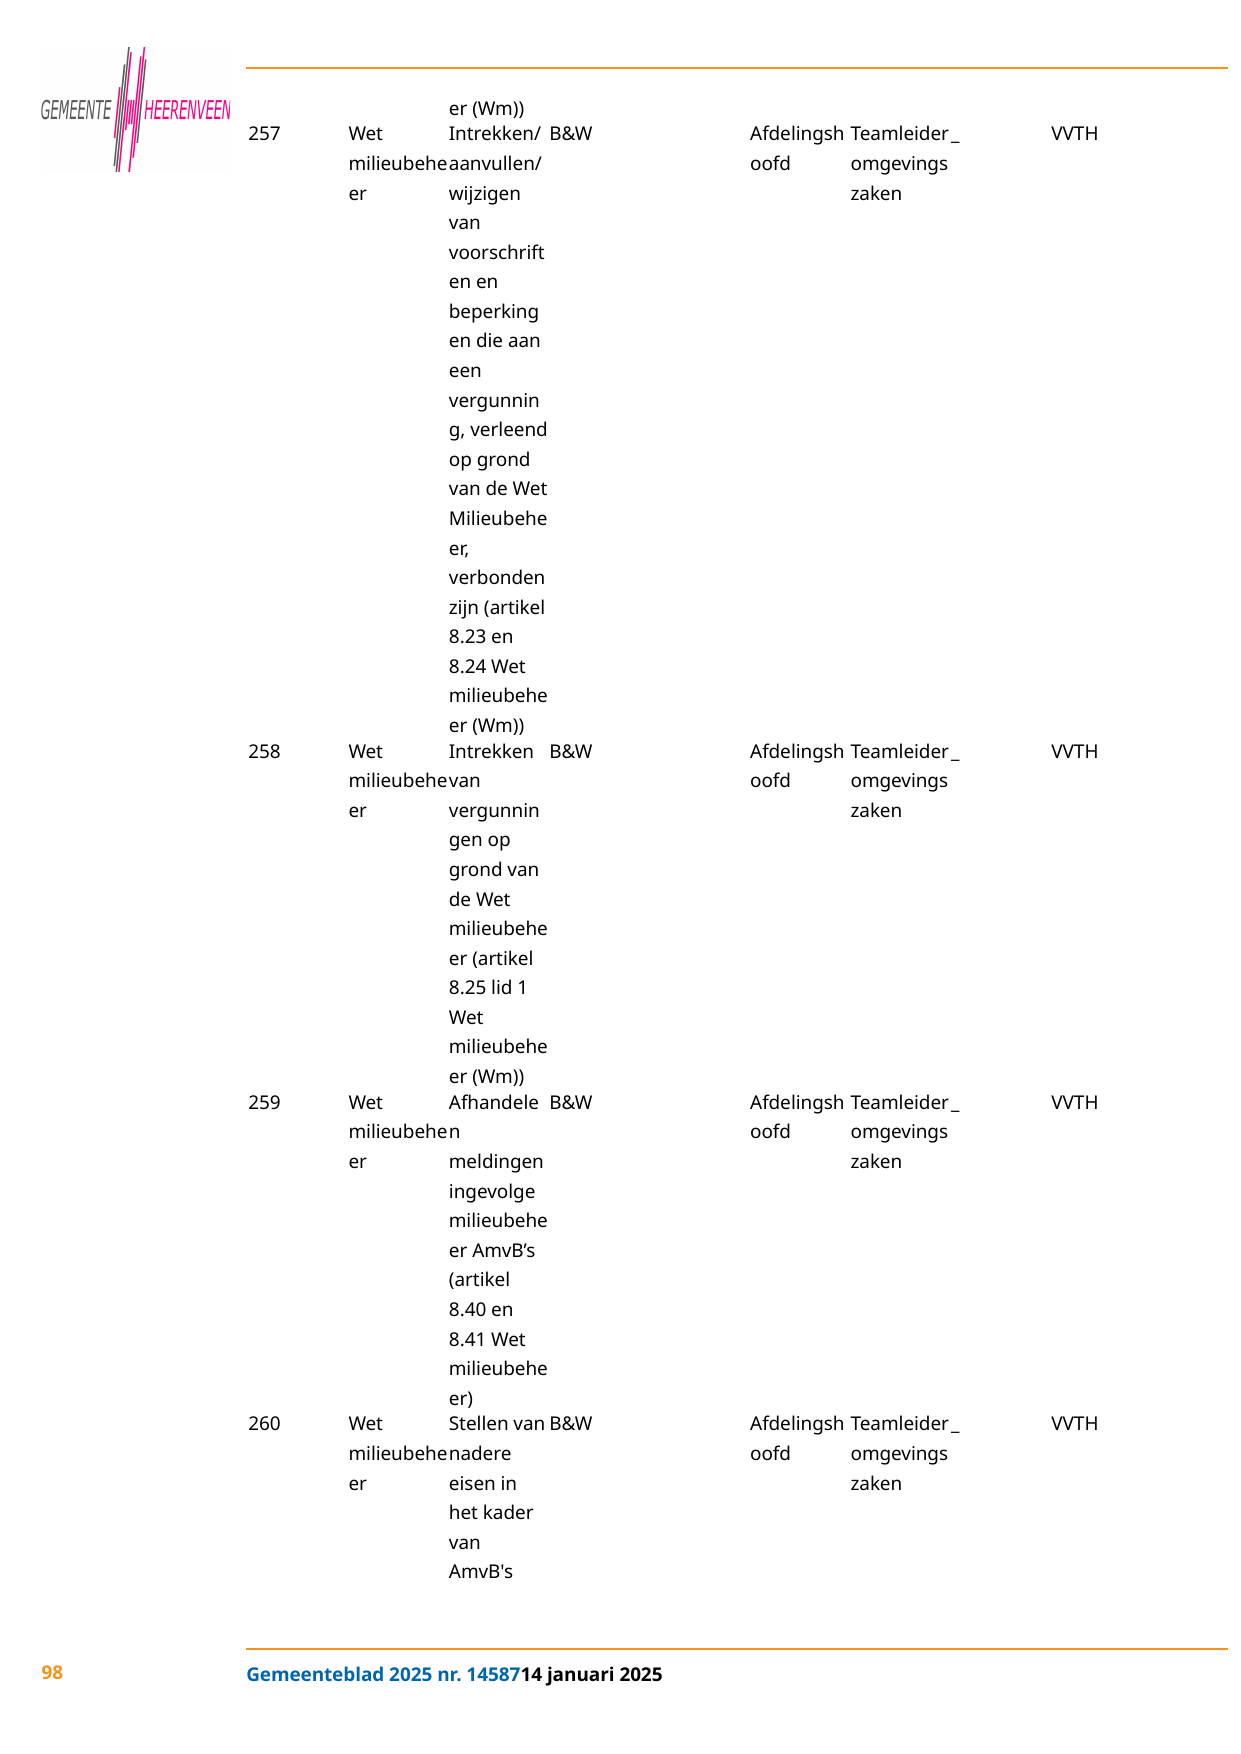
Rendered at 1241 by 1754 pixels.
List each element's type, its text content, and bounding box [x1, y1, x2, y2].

table_cell Intrekken/aanvullen/wijzigen van voorschriften en beperkingen die aan een vergunning, verleend op grond van de Wet Milieubeheer, verbonden zijn (artikel 8.23 en 8.24 Wet milieubeheer (Wm)) [449, 121, 549, 738]
table_cell [1051, 95, 1152, 121]
table_cell Teamleider omgevingszaken [850, 1089, 951, 1411]
table_cell [650, 1089, 750, 1411]
table_cell B&W [549, 1089, 649, 1411]
table_cell 259 [248, 1089, 348, 1411]
table_cell 260 [248, 1411, 348, 1584]
table_cell B&W [549, 121, 649, 738]
table_cell Afhandelen meldingen ingevolge milieubeheer AmvB’s (artikel 8.40 en 8.41 Wet milieubeheer) [449, 1089, 549, 1411]
table_cell Intrekken van vergunningen op grond van de Wet milieubeheer (artikel 8.25 lid 1 Wet milieubeheer (Wm)) [449, 738, 549, 1089]
table_cell [850, 95, 951, 121]
table_cell Teamleider omgevingszaken [850, 121, 951, 738]
table_cell Wet milieubeheer [348, 1089, 449, 1411]
table_cell _ [951, 1089, 1051, 1411]
table_cell VVTH [1051, 738, 1152, 1089]
table_cell VVTH [1051, 1411, 1152, 1584]
table_cell VVTH [1051, 121, 1152, 738]
table_cell [348, 95, 449, 121]
table_cell [650, 95, 750, 121]
table_cell Teamleider omgevingszaken [850, 738, 951, 1089]
table_cell 257 [248, 121, 348, 738]
table_cell B&W [549, 1411, 649, 1584]
table_cell 258 [248, 738, 348, 1089]
table_cell er (Wm)) [449, 95, 549, 121]
picture [41, 47, 231, 172]
table_cell VVTH [1051, 1089, 1152, 1411]
table_cell _ [951, 121, 1051, 738]
table_cell Wet milieubeheer [348, 738, 449, 1089]
table_cell [951, 95, 1051, 121]
table_cell Stellen van nadere eisen in het kader van AmvB's [449, 1411, 549, 1584]
table_cell _ [951, 1411, 1051, 1584]
table_cell Afdelingshoofd [750, 1089, 850, 1411]
table_cell Afdelingshoofd [750, 738, 850, 1089]
table_cell Afdelingshoofd [750, 1411, 850, 1584]
table_cell [248, 95, 348, 121]
table_cell Wet milieubeheer [348, 1411, 449, 1584]
table_cell B&W [549, 738, 649, 1089]
table_cell _ [951, 738, 1051, 1089]
table_cell [650, 738, 750, 1089]
table_cell Afdelingshoofd [750, 121, 850, 738]
table_cell [650, 121, 750, 738]
table_cell Wet milieubeheer [348, 121, 449, 738]
table_cell [750, 95, 850, 121]
table_cell [650, 1411, 750, 1584]
table_cell [549, 95, 649, 121]
table_cell Teamleider omgevingszaken [850, 1411, 951, 1584]
